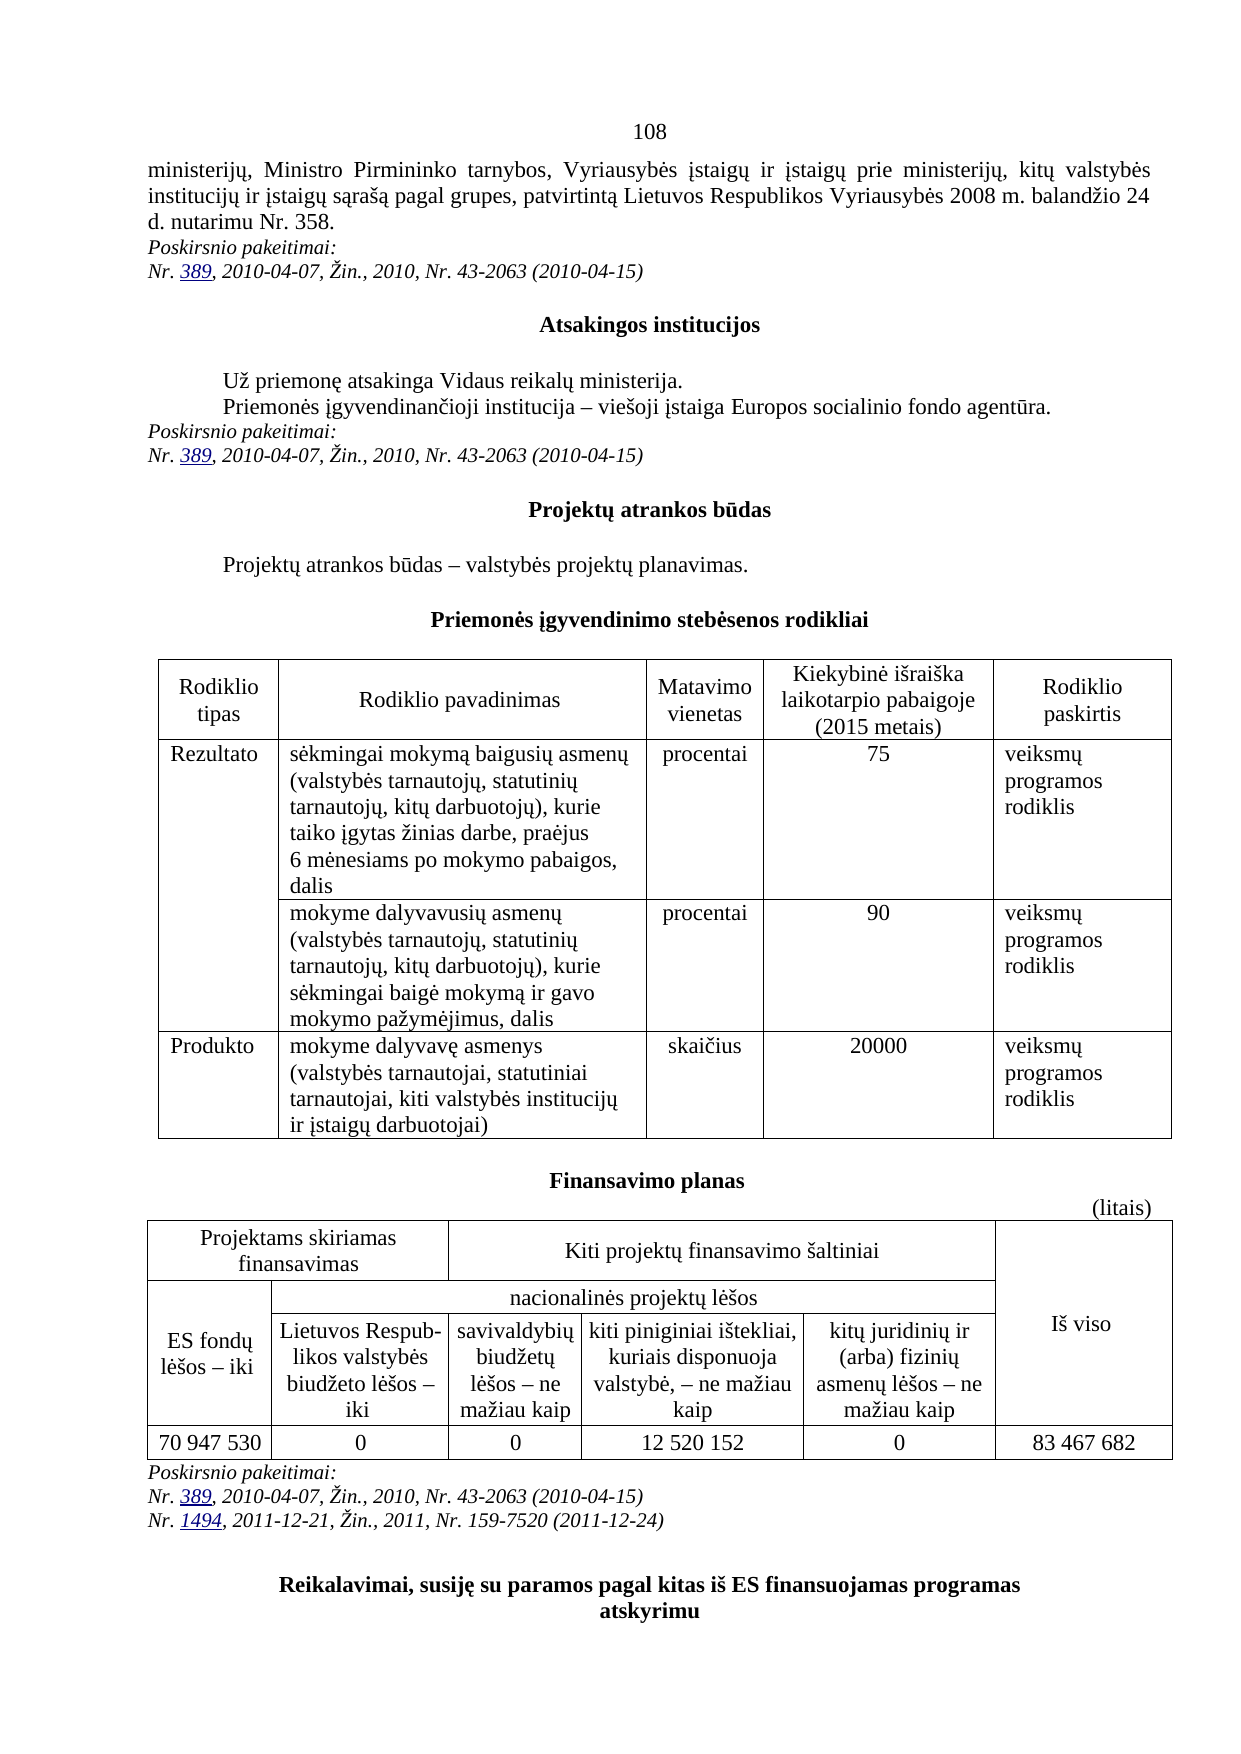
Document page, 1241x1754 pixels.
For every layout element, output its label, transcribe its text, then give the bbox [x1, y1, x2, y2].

table_cell kiti piniginiai ištek­liai, kuriais dispo­nuo­ja valstybė, – ne mažiau kaip [582, 1314, 803, 1425]
table_cell savivaldybių biudžetų lėšos – ne mažiau kaip [449, 1314, 581, 1425]
text Atsakingos institucijos [148, 312, 1152, 338]
table_cell nacionalinės projektų lėšos [272, 1281, 995, 1313]
table_cell 90 [764, 900, 993, 1031]
text (litais) [148, 1194, 1152, 1220]
text Projektų atrankos būdas – valstybės projektų planavimas. [148, 551, 1152, 578]
table_cell procentai [647, 900, 763, 1031]
table_cell 20000 [764, 1032, 993, 1138]
text ministerijų, Ministro Pirmininko tarnybos, Vyriausybės įstaigų ir įstaigų prie ministerijų, kitų valstybės institucijų ir įstaigų sąrašą pagal grupes, patvirtintą Lietuvos Respublikos Vyriausybės 2008 m. balandžio 24 d. nutarimu Nr. 358. [148, 156, 1152, 235]
text Nr. 389, 2010-04-07, Žin., 2010, Nr. 43-2063 (2010-04-15) [148, 259, 1152, 283]
table_cell veiksmų programos rodiklis [994, 740, 1171, 898]
table_header Matavimo vienetas [647, 660, 763, 739]
text Poskirsnio pakeitimai: [148, 1460, 1152, 1484]
text Nr. 389, 2010-04-07, Žin., 2010, Nr. 43-2063 (2010-04-15) [148, 443, 1152, 467]
table_cell ES fondų lėšos – iki [148, 1281, 271, 1425]
text Reikalavimai, susiję su paramos pagal kitas iš ES finansuojamas programas atskyrimu [148, 1571, 1152, 1623]
table_cell mokyme dalyvavusių asmenų (valstybės tarnautojų, statutinių tarnautojų, kitų darbuotojų), kurie sėkmingai baigė mokymą ir gavo mokymo pažymėjimus, dalis [279, 900, 646, 1031]
text Nr. 1494, 2011-12-21, Žin., 2011, Nr. 159-7520 (2011-12-24) [148, 1508, 1152, 1532]
text Nr. 389, 2010-04-07, Žin., 2010, Nr. 43-2063 (2010-04-15) [148, 1484, 1152, 1508]
table_cell 0 [804, 1426, 995, 1458]
text Priemonės įgyvendinimo stebėsenos rodikliai [148, 606, 1152, 633]
table_cell mokyme dalyvavę asmenys (valstybės tarnautojai, statutiniai tarnautojai, kiti valstybės institucijų ir įstaigų darbuotojai) [279, 1032, 646, 1138]
table_cell Produkto [159, 1032, 278, 1138]
text Finansavimo planas [148, 1167, 1152, 1194]
table_cell veiksmų programos rodiklis [994, 900, 1171, 1031]
table_cell skaičius [647, 1032, 763, 1138]
table_cell 75 [764, 740, 993, 898]
table_cell Lietuvos Res­pub­likos valstybės biudžeto lėšos – iki [272, 1314, 448, 1425]
table_cell kitų juridinių ir (arba) fizinių asmenų lėšos – ne mažiau kaip [804, 1314, 995, 1425]
table_header Kiti projektų finansavimo šaltiniai [449, 1221, 995, 1280]
table_cell 12 520 152 [582, 1426, 803, 1458]
table_cell sėkmingai mokymą baigusių asmenų (valstybės tarnautojų, statutinių tarnautojų, kitų darbuotojų), kurie taiko įgytas žinias darbe, praėjus 6 mėnesiams po mokymo pabaigos, dalis [279, 740, 646, 898]
table_cell 83 467 682 [996, 1426, 1172, 1458]
table_header Rodiklio pavadinimas [279, 660, 646, 739]
table_cell Rezultato [159, 740, 278, 1031]
text Poskirsnio pakeitimai: [148, 235, 1152, 259]
table_header Iš viso [996, 1221, 1172, 1425]
table_header Rodiklio paskirtis [994, 660, 1171, 739]
text Projektų atrankos būdas [148, 496, 1152, 523]
table_cell 70 947 530 [148, 1426, 271, 1458]
table_cell 0 [449, 1426, 581, 1458]
table_header Kiekybinė išraiška laikotarpio pabaigoje (2015 metais) [764, 660, 993, 739]
table_cell veiksmų programos rodiklis [994, 1032, 1171, 1138]
table_header Projektams skiriamas finansavimas [148, 1221, 448, 1280]
table_cell procentai [647, 740, 763, 898]
text Priemonės įgyvendinančioji institucija – viešoji įstaiga Europos socialinio fondo agentūra. [148, 393, 1152, 419]
table_header Rodiklio tipas [159, 660, 278, 739]
text Už priemonę atsakinga Vidaus reikalų ministerija. [148, 367, 1152, 393]
text Poskirsnio pakeitimai: [148, 419, 1152, 443]
table_cell 0 [272, 1426, 448, 1458]
